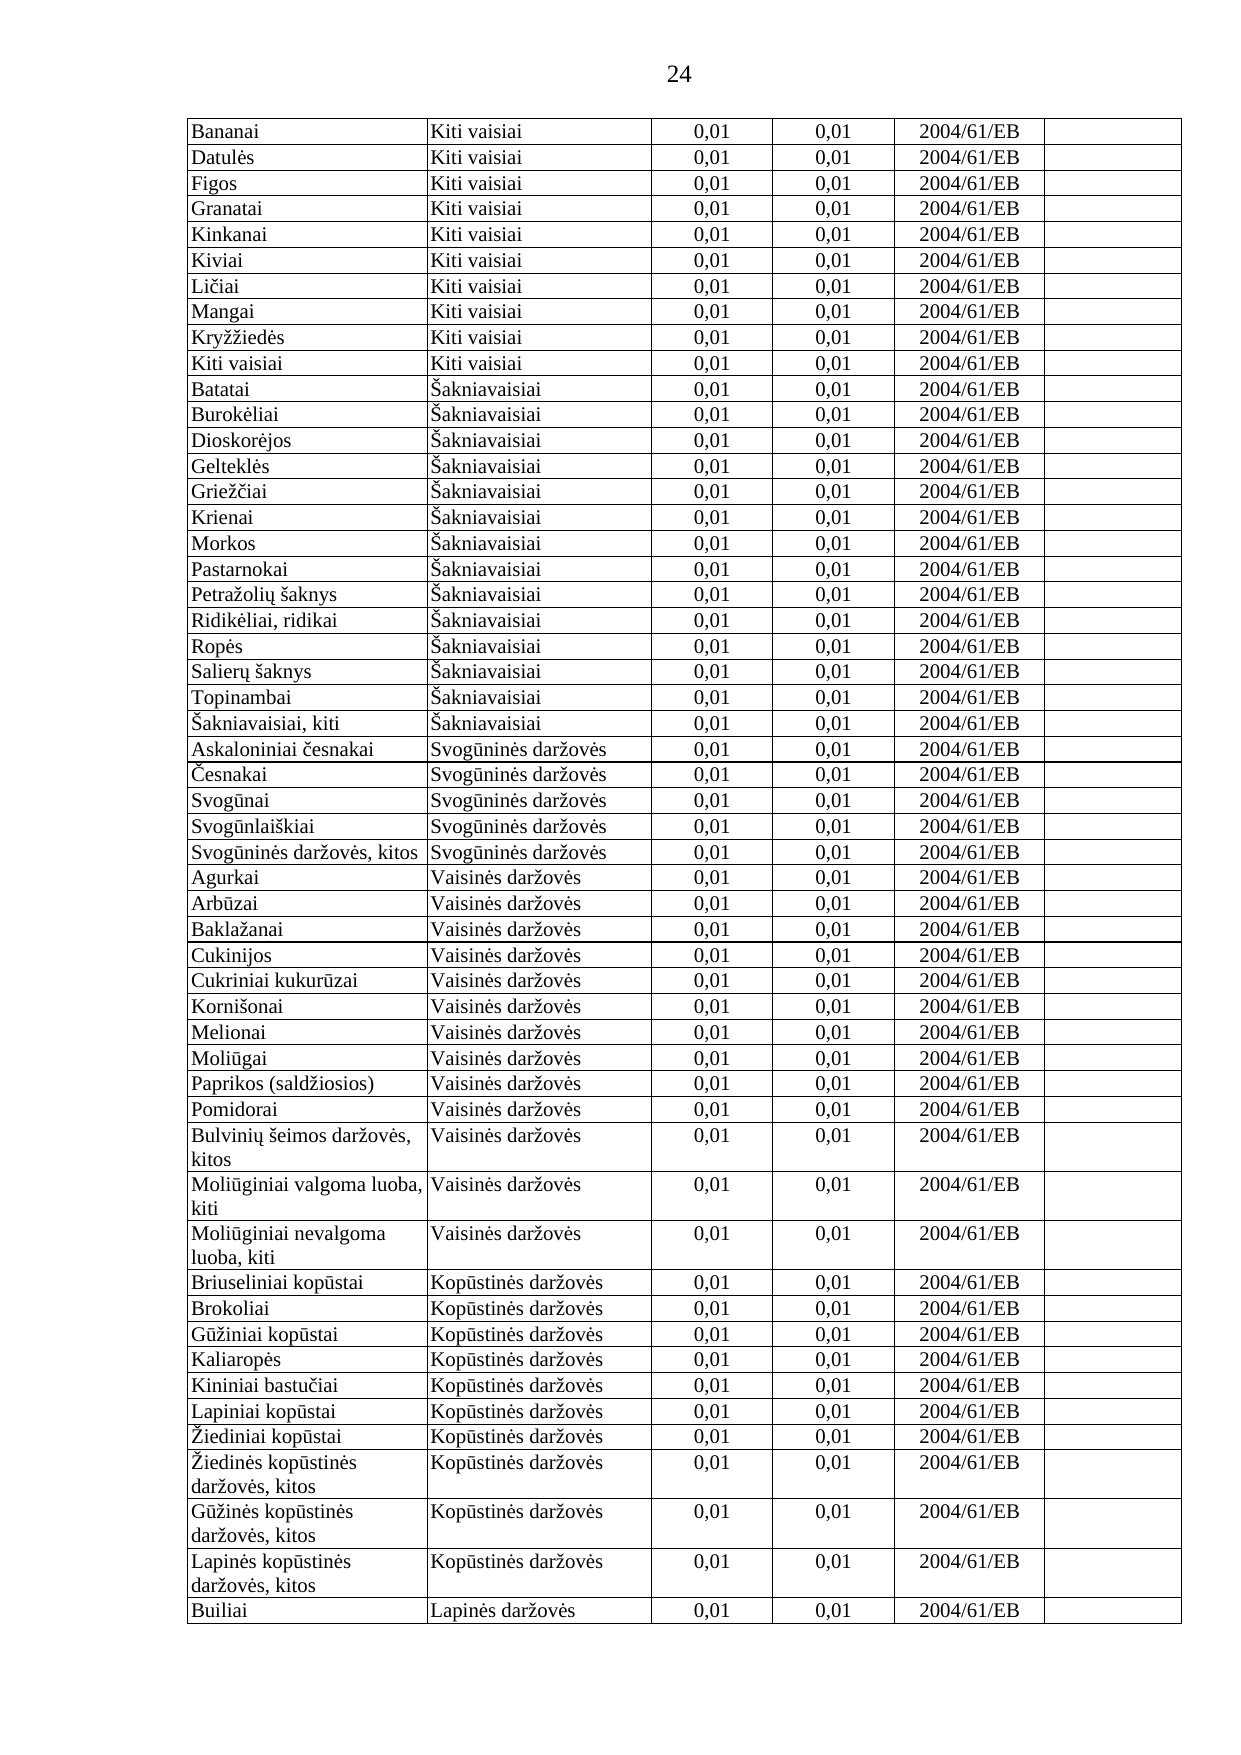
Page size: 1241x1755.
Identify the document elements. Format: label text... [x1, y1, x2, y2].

table_cell Melionai [188, 1020, 427, 1044]
table_cell [183, 1122, 187, 1171]
table_cell [183, 1295, 187, 1321]
table_cell Vaisinės daržovės [428, 865, 651, 890]
table_cell 0,01 [773, 1499, 894, 1547]
table_cell 0,01 [652, 1598, 772, 1622]
table_cell Batatai [188, 376, 427, 401]
table_cell 2004/61/EB [895, 1071, 1044, 1096]
table_cell 0,01 [652, 608, 772, 633]
table_cell 2004/61/EB [895, 1347, 1044, 1372]
table_cell [1045, 891, 1181, 916]
table_cell 2004/61/EB [895, 505, 1044, 530]
table_cell 2004/61/EB [895, 479, 1044, 504]
table_cell 0,01 [652, 685, 772, 710]
table_cell [183, 375, 187, 401]
table_cell [1045, 402, 1181, 427]
table_cell Granatai [188, 196, 427, 221]
table_cell [1045, 1123, 1181, 1171]
table_cell 2004/61/EB [895, 1172, 1044, 1220]
table_cell Kiti vaisiai [428, 325, 651, 350]
table_cell 0,01 [652, 943, 772, 967]
table_cell 0,01 [773, 1598, 894, 1622]
table_cell 2004/61/EB [895, 1399, 1044, 1423]
table_cell Vaisinės daržovės [428, 1045, 651, 1070]
table_cell 0,01 [652, 865, 772, 890]
table_cell 2004/61/EB [895, 531, 1044, 556]
table_cell [183, 941, 187, 967]
table_cell Gūžiniai kopūstai [188, 1322, 427, 1346]
table_cell Šakniavaisiai [428, 557, 651, 581]
table_cell 0,01 [652, 737, 772, 761]
table_cell [1045, 351, 1181, 375]
table_cell 0,01 [773, 1123, 894, 1171]
table_cell 0,01 [773, 428, 894, 453]
table_cell Datulės [188, 145, 427, 169]
table_cell Griežčiai [188, 479, 427, 504]
table_cell 0,01 [652, 299, 772, 324]
table_cell 0,01 [652, 660, 772, 684]
table_cell Vaisinės daržovės [428, 1097, 651, 1122]
table_cell [1045, 814, 1181, 838]
table_cell Česnakai [188, 763, 427, 787]
table_cell Dioskorėjos [188, 428, 427, 453]
table_cell Kaliaropės [188, 1347, 427, 1372]
table_cell [1045, 1270, 1181, 1295]
table_cell 0,01 [652, 171, 772, 195]
table_cell [183, 504, 187, 530]
table_cell 2004/61/EB [895, 814, 1044, 838]
table_cell 2004/61/EB [895, 1270, 1044, 1295]
table_cell 0,01 [773, 763, 894, 787]
table_cell Lapinės kopūstinės daržovės, kitos [188, 1549, 427, 1597]
table_cell Šakniavaisiai [428, 402, 651, 427]
table_cell 2004/61/EB [895, 376, 1044, 401]
table_cell 0,01 [652, 1296, 772, 1321]
table_cell 2004/61/EB [895, 1045, 1044, 1070]
table_cell 2004/61/EB [895, 1322, 1044, 1346]
table_cell 0,01 [773, 299, 894, 324]
table_cell 2004/61/EB [895, 788, 1044, 813]
table_cell 2004/61/EB [895, 968, 1044, 993]
table_cell 0,01 [652, 1499, 772, 1547]
table_cell 0,01 [652, 711, 772, 736]
table_cell 2004/61/EB [895, 196, 1044, 221]
table_cell [183, 170, 187, 195]
table_cell Kopūstinės daržovės [428, 1373, 651, 1398]
table_cell 0,01 [773, 325, 894, 350]
table_cell 0,01 [652, 351, 772, 375]
table_cell 0,01 [652, 531, 772, 556]
table_cell [1045, 428, 1181, 453]
table_cell 0,01 [652, 968, 772, 993]
table_cell [183, 195, 187, 221]
table_cell [1045, 1322, 1181, 1346]
table_cell [1045, 1296, 1181, 1321]
table_cell Figos [188, 171, 427, 195]
table_cell Briuseliniai kopūstai [188, 1270, 427, 1295]
table_cell 2004/61/EB [895, 171, 1044, 195]
table_cell [1045, 557, 1181, 581]
table_cell [1045, 248, 1181, 272]
table_cell 0,01 [652, 196, 772, 221]
table_cell 0,01 [652, 1045, 772, 1070]
table_cell 0,01 [773, 943, 894, 967]
table_cell Krienai [188, 505, 427, 530]
table_cell [183, 993, 187, 1019]
table_cell 0,01 [652, 376, 772, 401]
table_cell Kopūstinės daržovės [428, 1322, 651, 1346]
table_cell [183, 1498, 187, 1547]
table_cell Askaloniniai česnakai [188, 737, 427, 761]
table_cell [1045, 145, 1181, 169]
table_cell Ropės [188, 634, 427, 658]
table_cell 0,01 [773, 608, 894, 633]
table_cell Kopūstinės daržovės [428, 1347, 651, 1372]
table_cell Svogūnlaiškiai [188, 814, 427, 838]
table_cell 2004/61/EB [895, 608, 1044, 633]
table_cell Kiti vaisiai [428, 351, 651, 375]
table_cell [1045, 994, 1181, 1019]
table_cell Lapinės daržovės [428, 1598, 651, 1622]
table_cell 2004/61/EB [895, 1097, 1044, 1122]
table_cell [1045, 1549, 1181, 1597]
table_cell 2004/61/EB [895, 1296, 1044, 1321]
table_cell 0,01 [652, 222, 772, 247]
table_cell [1045, 582, 1181, 607]
table_cell 2004/61/EB [895, 840, 1044, 864]
table_cell Ličiai [188, 274, 427, 298]
table_cell [183, 144, 187, 169]
table_cell 0,01 [773, 1097, 894, 1122]
table_cell [183, 1398, 187, 1423]
table_cell 0,01 [652, 917, 772, 941]
table_cell [1045, 737, 1181, 761]
table_cell 2004/61/EB [895, 1549, 1044, 1597]
table_cell Gelteklės [188, 454, 427, 478]
table_cell 0,01 [773, 917, 894, 941]
table_cell 2004/61/EB [895, 402, 1044, 427]
table_cell Burokėliai [188, 402, 427, 427]
table_cell [1045, 763, 1181, 787]
table_cell 0,01 [773, 1322, 894, 1346]
table_cell 0,01 [773, 1450, 894, 1498]
table_cell Svogūninės daržovės [428, 840, 651, 864]
table_cell Vaisinės daržovės [428, 1221, 651, 1269]
table_cell [1045, 119, 1181, 144]
table_cell 0,01 [773, 531, 894, 556]
table_cell [183, 1372, 187, 1398]
table_cell [183, 710, 187, 736]
table_cell 2004/61/EB [895, 248, 1044, 272]
table_cell 0,01 [652, 248, 772, 272]
table_cell [183, 787, 187, 813]
table_cell [183, 659, 187, 684]
table_cell [183, 864, 187, 890]
table_cell Morkos [188, 531, 427, 556]
table_cell Vaisinės daržovės [428, 1020, 651, 1044]
table_cell [1045, 1598, 1181, 1622]
table_cell 0,01 [773, 685, 894, 710]
table_cell Šakniavaisiai [428, 660, 651, 684]
table_cell 0,01 [773, 1045, 894, 1070]
table_cell 2004/61/EB [895, 1020, 1044, 1044]
table_cell Cukriniai kukurūzai [188, 968, 427, 993]
table_cell 0,01 [652, 1172, 772, 1220]
table_cell 0,01 [773, 505, 894, 530]
table_cell 0,01 [773, 711, 894, 736]
table_cell 0,01 [773, 454, 894, 478]
table_cell [183, 1096, 187, 1122]
table_cell Kiti vaisiai [428, 299, 651, 324]
table_cell 0,01 [773, 891, 894, 916]
table_cell 0,01 [773, 814, 894, 838]
table_cell 0,01 [773, 1425, 894, 1449]
table_cell Builiai [188, 1598, 427, 1622]
table_cell [183, 1070, 187, 1096]
table_cell 0,01 [652, 428, 772, 453]
table_cell 0,01 [652, 274, 772, 298]
table_cell 0,01 [773, 274, 894, 298]
table_cell 0,01 [652, 1123, 772, 1171]
table_cell Šakniavaisiai [428, 531, 651, 556]
table_cell [1045, 685, 1181, 710]
table_cell 0,01 [773, 1399, 894, 1423]
table_cell 2004/61/EB [895, 685, 1044, 710]
table_cell Pomidorai [188, 1097, 427, 1122]
table_cell Vaisinės daržovės [428, 1172, 651, 1220]
table_cell [183, 350, 187, 375]
table_cell 2004/61/EB [895, 943, 1044, 967]
table_cell Vaisinės daržovės [428, 943, 651, 967]
table_cell Kopūstinės daržovės [428, 1399, 651, 1423]
table_cell Kopūstinės daržovės [428, 1425, 651, 1449]
table_cell [1045, 634, 1181, 658]
table_cell [1045, 1499, 1181, 1547]
table_cell [183, 761, 187, 787]
table_cell [1045, 1071, 1181, 1096]
table_cell 0,01 [773, 557, 894, 581]
table_cell 2004/61/EB [895, 1221, 1044, 1269]
table_cell 2004/61/EB [895, 891, 1044, 916]
table_cell [183, 453, 187, 478]
table_cell 0,01 [652, 1399, 772, 1423]
table_cell [183, 273, 187, 298]
table_cell [1045, 274, 1181, 298]
table_cell Kiti vaisiai [428, 119, 651, 144]
table_cell Kopūstinės daržovės [428, 1296, 651, 1321]
table_cell [1045, 505, 1181, 530]
table_cell Kiti vaisiai [428, 222, 651, 247]
table_cell Agurkai [188, 865, 427, 890]
table_cell [183, 1597, 187, 1622]
table_cell [183, 967, 187, 993]
table_cell 0,01 [652, 1097, 772, 1122]
table_cell 2004/61/EB [895, 145, 1044, 169]
table_cell 2004/61/EB [895, 660, 1044, 684]
table_cell [183, 1044, 187, 1070]
table_cell Kornišonai [188, 994, 427, 1019]
table_cell Salierų šaknys [188, 660, 427, 684]
table_cell [1045, 1399, 1181, 1423]
table_cell 2004/61/EB [895, 428, 1044, 453]
table_cell [1045, 454, 1181, 478]
table_cell [183, 1424, 187, 1449]
table_cell Šakniavaisiai [428, 608, 651, 633]
table_cell Žiediniai kopūstai [188, 1425, 427, 1449]
table_cell 0,01 [773, 994, 894, 1019]
table_cell [1045, 222, 1181, 247]
table_cell Bulvinių šeimos daržovės, kitos [188, 1123, 427, 1171]
table_cell 2004/61/EB [895, 917, 1044, 941]
table_cell [1045, 1450, 1181, 1498]
table_cell 0,01 [773, 119, 894, 144]
table_cell [183, 1346, 187, 1372]
table_cell 0,01 [773, 145, 894, 169]
table_cell Kopūstinės daržovės [428, 1450, 651, 1498]
table_cell 0,01 [773, 376, 894, 401]
table_cell Šakniavaisiai [428, 454, 651, 478]
table_cell Bananai [188, 119, 427, 144]
table_cell Gūžinės kopūstinės daržovės, kitos [188, 1499, 427, 1547]
table_cell [1045, 711, 1181, 736]
table_cell Topinambai [188, 685, 427, 710]
table_cell Mangai [188, 299, 427, 324]
table_cell 0,01 [773, 737, 894, 761]
table_cell 0,01 [773, 1020, 894, 1044]
table_cell [1045, 660, 1181, 684]
table_cell Kopūstinės daržovės [428, 1270, 651, 1295]
table_cell 0,01 [652, 119, 772, 144]
table_cell 0,01 [773, 1373, 894, 1398]
table_cell [1045, 968, 1181, 993]
table_cell 0,01 [652, 1425, 772, 1449]
table_cell Vaisinės daržovės [428, 891, 651, 916]
table_cell 0,01 [773, 660, 894, 684]
table_cell [183, 478, 187, 504]
table_cell 2004/61/EB [895, 1373, 1044, 1398]
table_cell 2004/61/EB [895, 557, 1044, 581]
table_cell 0,01 [652, 1071, 772, 1096]
table_cell [183, 1321, 187, 1346]
table_cell Kiti vaisiai [428, 145, 651, 169]
table_cell 2004/61/EB [895, 994, 1044, 1019]
table_cell [1045, 788, 1181, 813]
table_cell [1045, 1373, 1181, 1398]
table_cell 0,01 [652, 1322, 772, 1346]
table_cell Ridikėliai, ridikai [188, 608, 427, 633]
table_cell 2004/61/EB [895, 1425, 1044, 1449]
table_cell 0,01 [773, 968, 894, 993]
table_cell Vaisinės daržovės [428, 1123, 651, 1171]
table_cell [1045, 1097, 1181, 1122]
table_cell Pastarnokai [188, 557, 427, 581]
table_cell 0,01 [773, 1270, 894, 1295]
table_cell Svogūninės daržovės, kitos [188, 840, 427, 864]
table_cell Kopūstinės daržovės [428, 1549, 651, 1597]
table_cell [183, 633, 187, 658]
table_cell [183, 401, 187, 427]
table_cell 2004/61/EB [895, 1123, 1044, 1171]
table_cell Kiti vaisiai [428, 274, 651, 298]
table_cell Vaisinės daržovės [428, 1071, 651, 1096]
table_cell 0,01 [652, 557, 772, 581]
table_cell 0,01 [773, 634, 894, 658]
table_cell Kiviai [188, 248, 427, 272]
table_cell [1045, 840, 1181, 864]
table_cell [183, 736, 187, 761]
table_cell 0,01 [652, 1020, 772, 1044]
table_cell 0,01 [773, 840, 894, 864]
table_cell [1045, 376, 1181, 401]
table_cell Šakniavaisiai [428, 479, 651, 504]
table_cell Cukinijos [188, 943, 427, 967]
table_cell 2004/61/EB [895, 634, 1044, 658]
table_cell Svogūninės daržovės [428, 814, 651, 838]
table_cell 0,01 [652, 1450, 772, 1498]
table_cell Kininiai bastučiai [188, 1373, 427, 1398]
table_cell 0,01 [773, 1221, 894, 1269]
table_cell 0,01 [652, 891, 772, 916]
table_cell Moliūginiai nevalgoma luoba, kiti [188, 1221, 427, 1269]
table_cell 2004/61/EB [895, 325, 1044, 350]
table_cell [1045, 1172, 1181, 1220]
table_cell Kopūstinės daržovės [428, 1499, 651, 1547]
table_cell 0,01 [652, 325, 772, 350]
table_cell 0,01 [773, 196, 894, 221]
table_cell [183, 530, 187, 556]
table_cell [183, 298, 187, 324]
table_cell [183, 221, 187, 247]
table_cell [183, 1019, 187, 1044]
table_cell Šakniavaisiai [428, 685, 651, 710]
table_cell 2004/61/EB [895, 119, 1044, 144]
table_cell 2004/61/EB [895, 582, 1044, 607]
table_cell Svogūninės daržovės [428, 788, 651, 813]
table_cell 0,01 [652, 582, 772, 607]
table_cell 0,01 [773, 248, 894, 272]
table_cell 0,01 [773, 1549, 894, 1597]
table_cell Šakniavaisiai, kiti [188, 711, 427, 736]
table_cell 0,01 [652, 1221, 772, 1269]
table_cell 0,01 [773, 479, 894, 504]
table_cell Baklažanai [188, 917, 427, 941]
table_cell [1045, 1221, 1181, 1269]
table_cell 2004/61/EB [895, 454, 1044, 478]
table_cell Vaisinės daržovės [428, 968, 651, 993]
table_cell [1045, 608, 1181, 633]
table_cell Šakniavaisiai [428, 711, 651, 736]
table_cell [1045, 479, 1181, 504]
table_cell [1045, 917, 1181, 941]
table_cell 2004/61/EB [895, 274, 1044, 298]
table_cell [183, 581, 187, 607]
table_cell 0,01 [652, 479, 772, 504]
table_cell [1045, 865, 1181, 890]
table_cell Kryžžiedės [188, 325, 427, 350]
table_cell 2004/61/EB [895, 711, 1044, 736]
table_cell 0,01 [652, 814, 772, 838]
table_cell [183, 556, 187, 581]
table_cell 2004/61/EB [895, 1598, 1044, 1622]
table_cell 2004/61/EB [895, 222, 1044, 247]
table_cell Petražolių šaknys [188, 582, 427, 607]
table_cell [183, 890, 187, 916]
table_cell [1045, 1045, 1181, 1070]
table_cell Žiedinės kopūstinės daržovės, kitos [188, 1450, 427, 1498]
table_cell Kiti vaisiai [428, 171, 651, 195]
table_cell Svogūninės daržovės [428, 763, 651, 787]
table_cell 2004/61/EB [895, 1499, 1044, 1547]
table_cell 2004/61/EB [895, 737, 1044, 761]
table_cell Šakniavaisiai [428, 634, 651, 658]
table_cell 2004/61/EB [895, 1450, 1044, 1498]
table_cell Šakniavaisiai [428, 428, 651, 453]
table_cell [183, 1269, 187, 1295]
table_cell 0,01 [773, 402, 894, 427]
table_cell [1045, 1020, 1181, 1044]
table_cell 2004/61/EB [895, 763, 1044, 787]
table_cell 0,01 [652, 1549, 772, 1597]
table_cell [1045, 171, 1181, 195]
table_cell 0,01 [652, 994, 772, 1019]
table_cell 0,01 [773, 1296, 894, 1321]
table_cell Kiti vaisiai [428, 248, 651, 272]
table_cell 0,01 [773, 1172, 894, 1220]
table_cell [183, 839, 187, 864]
table_cell 0,01 [773, 788, 894, 813]
table_cell 0,01 [652, 505, 772, 530]
table_cell [1045, 531, 1181, 556]
table_cell [183, 916, 187, 941]
table_cell 0,01 [652, 145, 772, 169]
table_cell [183, 607, 187, 633]
table_cell Svogūninės daržovės [428, 737, 651, 761]
table_cell 0,01 [773, 1347, 894, 1372]
table_cell Kinkanai [188, 222, 427, 247]
table_cell 0,01 [652, 454, 772, 478]
table_cell [183, 118, 187, 144]
table_cell 2004/61/EB [895, 865, 1044, 890]
table_cell Šakniavaisiai [428, 582, 651, 607]
table_cell 0,01 [773, 222, 894, 247]
table_cell [183, 1171, 187, 1220]
table_cell Vaisinės daržovės [428, 917, 651, 941]
table_cell [183, 684, 187, 710]
table_cell Šakniavaisiai [428, 376, 651, 401]
table_cell [183, 247, 187, 272]
table_cell Kiti vaisiai [428, 196, 651, 221]
table_cell Svogūnai [188, 788, 427, 813]
table_cell [183, 1220, 187, 1269]
table_cell Kiti vaisiai [188, 351, 427, 375]
table_cell Šakniavaisiai [428, 505, 651, 530]
table_cell Arbūzai [188, 891, 427, 916]
table_cell 0,01 [773, 582, 894, 607]
table_cell [1045, 299, 1181, 324]
table_cell 0,01 [652, 634, 772, 658]
table_cell [1045, 325, 1181, 350]
table_cell Moliūginiai valgoma luoba, kiti [188, 1172, 427, 1220]
table_cell [1045, 196, 1181, 221]
table_cell 0,01 [652, 1347, 772, 1372]
table_cell 0,01 [652, 763, 772, 787]
table_cell [183, 1548, 187, 1597]
table_cell 2004/61/EB [895, 299, 1044, 324]
table_cell [1045, 943, 1181, 967]
table_cell [183, 324, 187, 350]
table_cell 0,01 [773, 1071, 894, 1096]
table_cell 0,01 [773, 351, 894, 375]
table_cell Vaisinės daržovės [428, 994, 651, 1019]
table_cell 0,01 [652, 1270, 772, 1295]
table_cell [183, 427, 187, 453]
table_cell Brokoliai [188, 1296, 427, 1321]
table_cell Moliūgai [188, 1045, 427, 1070]
table_cell 0,01 [652, 840, 772, 864]
table_cell [183, 813, 187, 838]
table_cell 2004/61/EB [895, 351, 1044, 375]
table_cell [1045, 1425, 1181, 1449]
table_cell 0,01 [652, 402, 772, 427]
table_cell [1045, 1347, 1181, 1372]
table_cell 0,01 [773, 865, 894, 890]
table_cell 0,01 [773, 171, 894, 195]
table_cell Paprikos (saldžiosios) [188, 1071, 427, 1096]
table_cell 0,01 [652, 1373, 772, 1398]
table_cell Lapiniai kopūstai [188, 1399, 427, 1423]
table_cell [183, 1449, 187, 1498]
table_cell 0,01 [652, 788, 772, 813]
